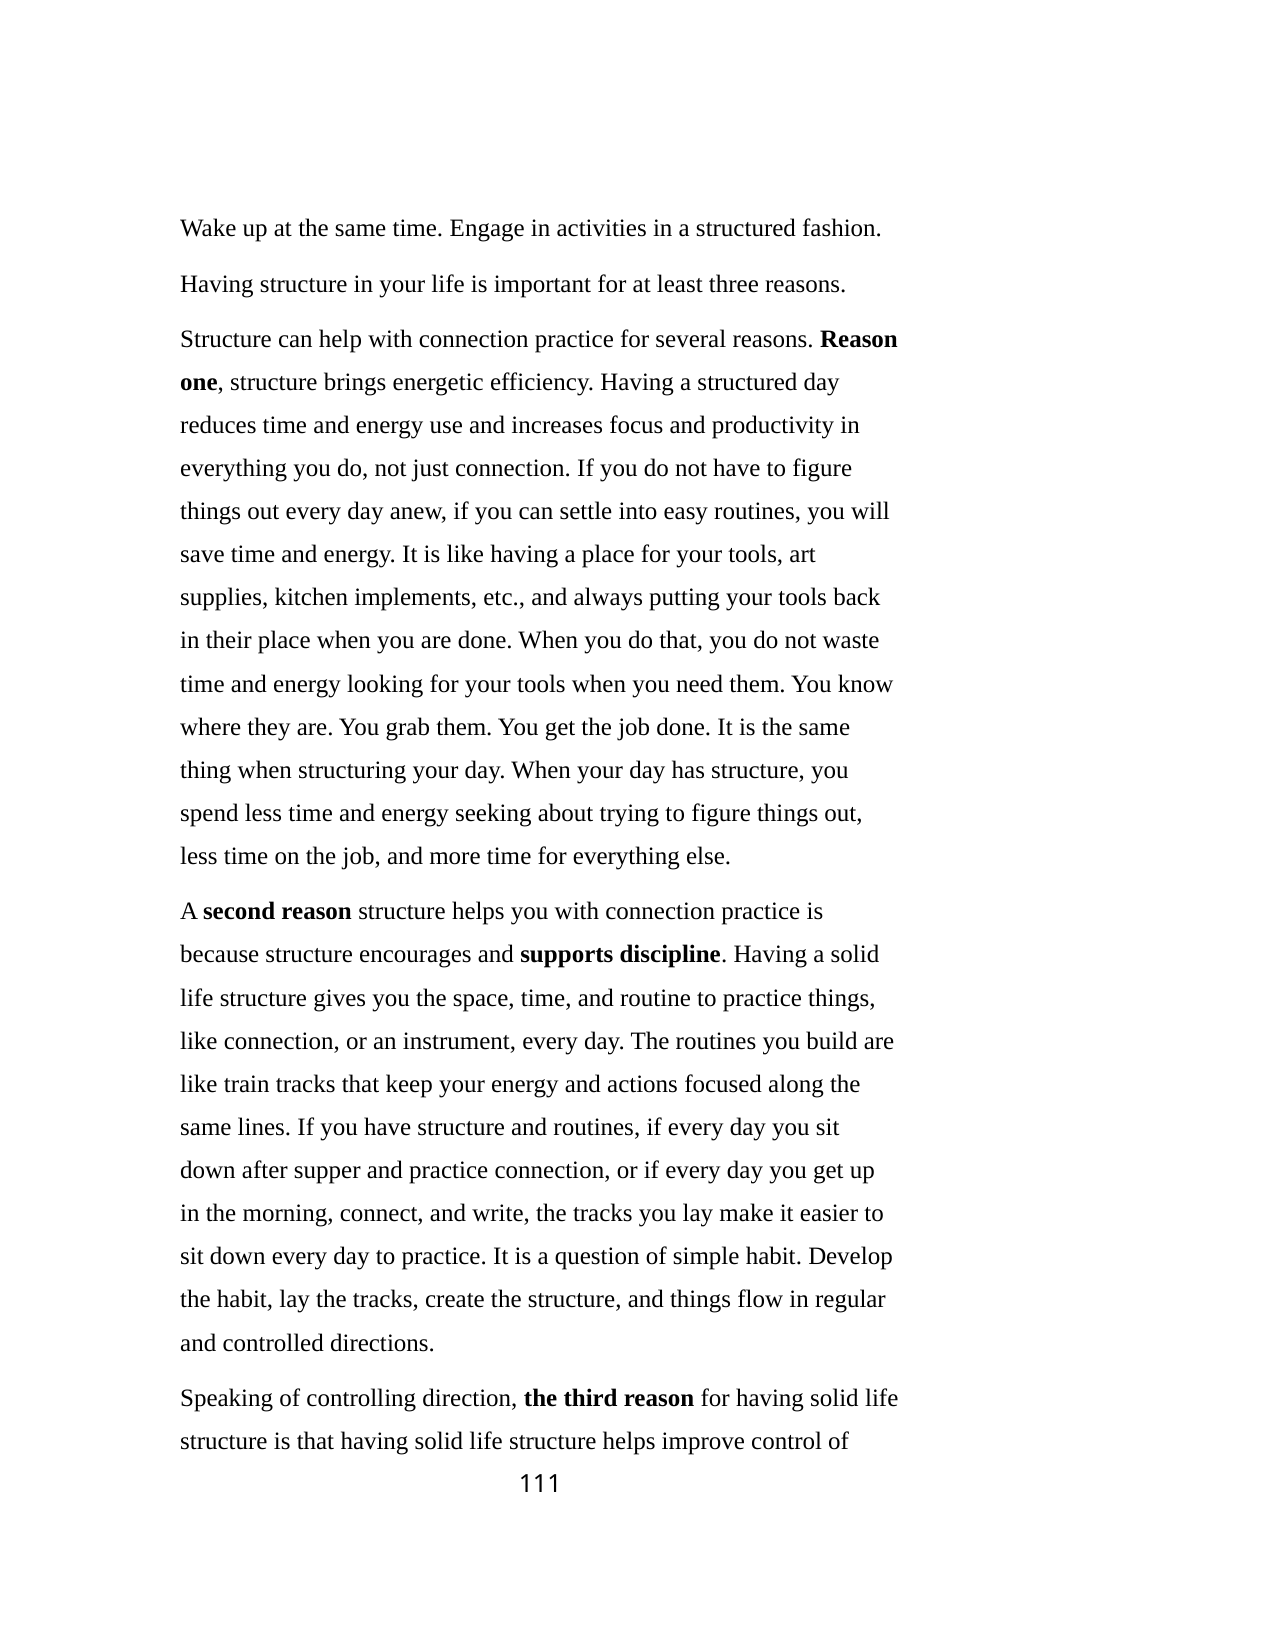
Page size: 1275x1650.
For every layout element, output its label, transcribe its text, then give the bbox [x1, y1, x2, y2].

text Wake up at the same time. Engage in activities in a structured fashion. [180, 213, 900, 242]
text Structure can help with connection practice for several reasons. Reason one, structure brings energetic efficiency. Having a structured day reduces time and energy use and increases focus and productivity in everything you do, not just connection. If you do not have to figure things out every day anew, if you can settle into easy routines, you will save time and energy. It is like having a place for your tools, art supplies, kitchen implements, etc., and always putting your tools back in their place when you are done. When you do that, you do not waste time and energy looking for your tools when you need them. You know where they are. You grab them. You get the job done. It is the same thing when structuring your day. When your day has structure, you spend less time and energy seeking about trying to figure things out, less time on the job, and more time for everything else. [180, 324, 900, 870]
text Speaking of controlling direction, the third reason for having solid life structure is that having solid life structure helps improve control of [180, 1383, 900, 1454]
text A second reason structure helps you with connection practice is because structure encourages and supports discipline. Having a solid life structure gives you the space, time, and routine to practice things, like connection, or an instrument, every day. The routines you build are like train tracks that keep your energy and actions focused along the same lines. If you have structure and routines, if every day you sit down after supper and practice connection, or if every day you get up in the morning, connect, and write, the tracks you lay make it easier to sit down every day to practice. It is a question of simple habit. Develop the habit, lay the tracks, create the structure, and things flow in regular and controlled directions. [180, 896, 900, 1356]
text Having structure in your life is important for at least three reasons. [180, 269, 900, 297]
